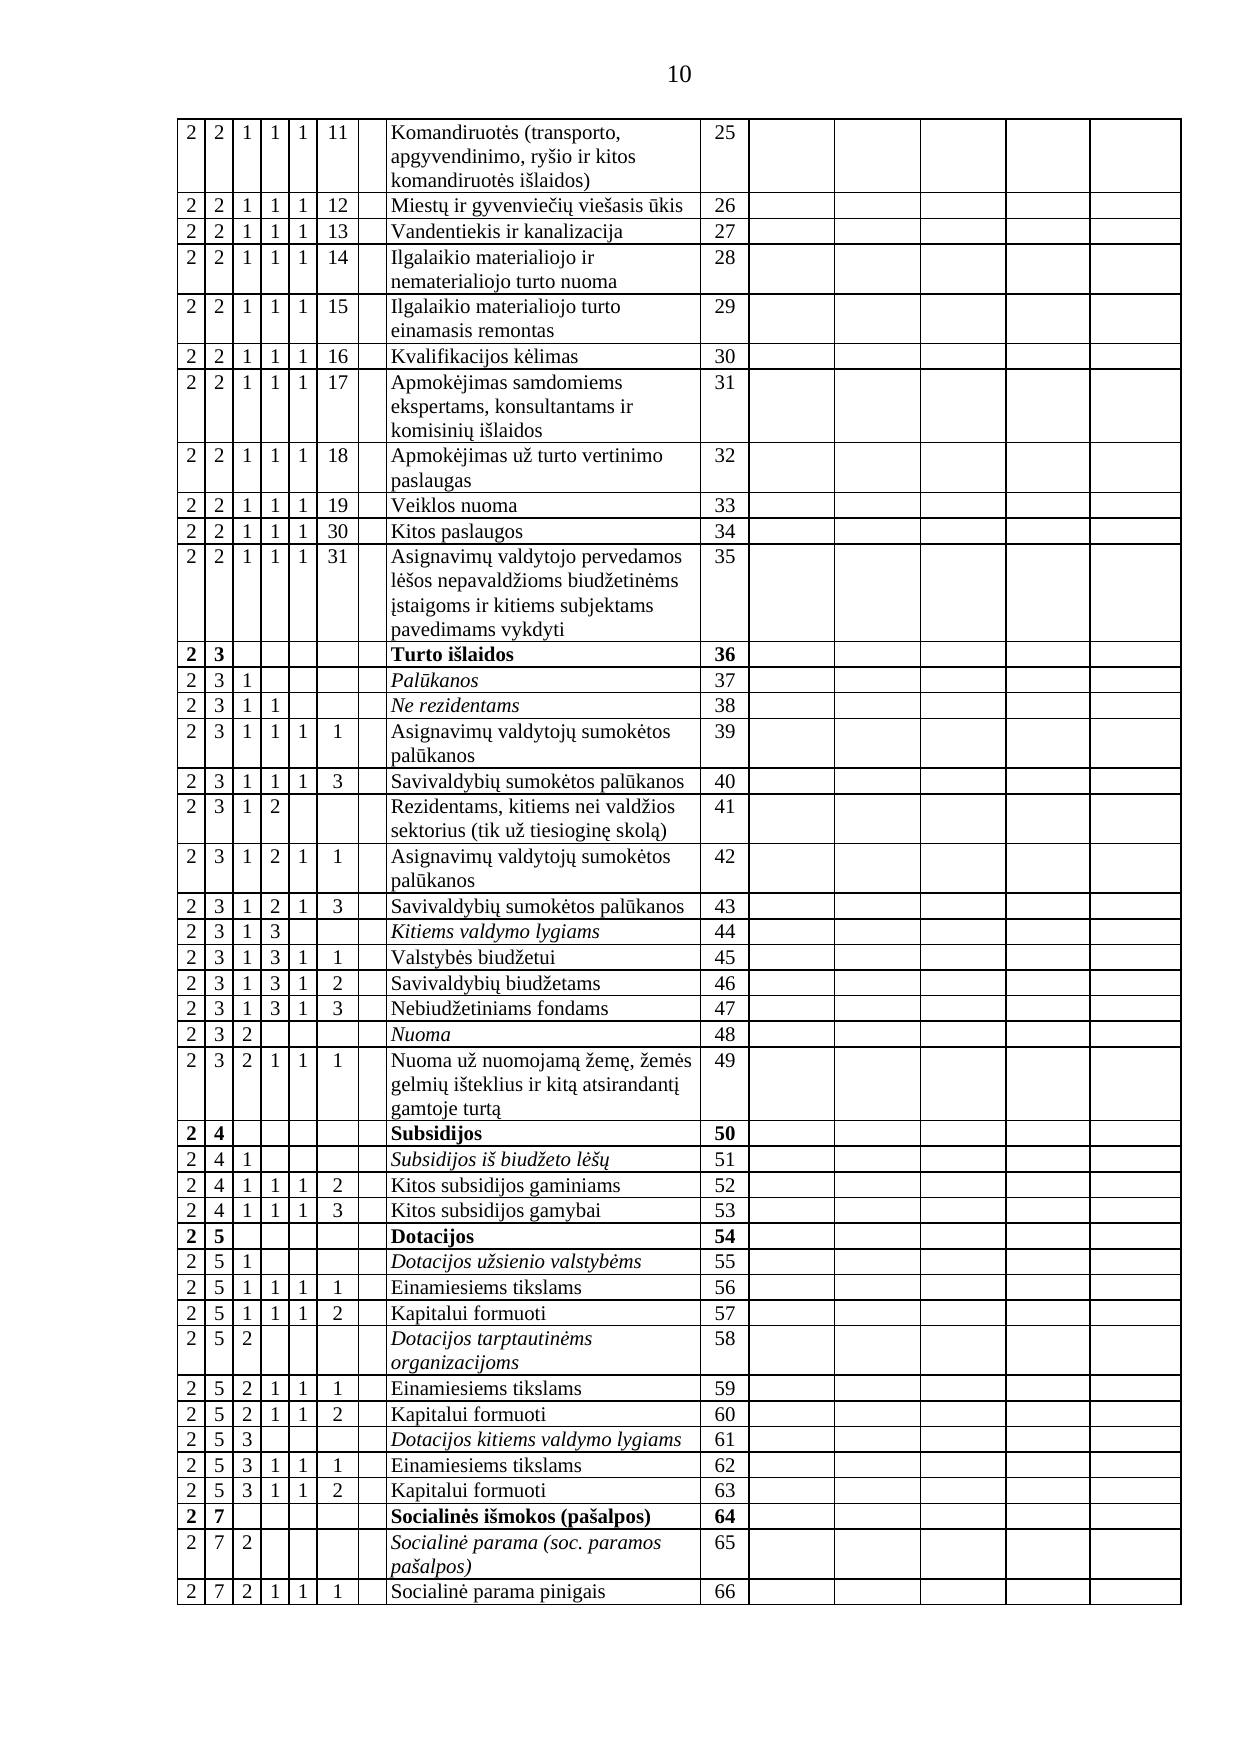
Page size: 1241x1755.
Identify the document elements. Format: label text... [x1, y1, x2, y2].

table_cell [750, 1504, 834, 1528]
table_cell [835, 295, 920, 342]
table_cell [262, 1326, 288, 1374]
table_cell [1007, 545, 1089, 641]
table_cell 2 [234, 1530, 260, 1578]
table_cell [359, 945, 386, 969]
table_cell [921, 295, 1005, 342]
table_cell [921, 693, 1005, 717]
table_cell 2 [234, 1048, 260, 1120]
table_cell [921, 370, 1005, 442]
table_cell [359, 1147, 386, 1171]
table_cell 1 [290, 1402, 316, 1426]
table_cell [1007, 971, 1089, 995]
table_cell 1 [290, 443, 316, 492]
table_cell 1 [234, 1301, 260, 1325]
table_cell [1091, 443, 1180, 492]
table_cell [921, 1580, 1005, 1603]
table_cell 2 [178, 1402, 204, 1426]
table_cell [835, 1224, 920, 1248]
table_cell [1007, 719, 1089, 767]
table_cell 2 [178, 1173, 204, 1197]
table_cell [1091, 219, 1180, 243]
table_cell [750, 219, 834, 243]
table_cell [1091, 1530, 1180, 1578]
table_cell 1 [234, 1275, 260, 1299]
table_cell 1 [234, 719, 260, 767]
table_cell [359, 1048, 386, 1120]
table_cell 2 [206, 193, 232, 217]
table_cell [1091, 668, 1180, 692]
table_cell [750, 120, 834, 192]
table_cell [359, 519, 386, 543]
table_cell 5 [206, 1402, 232, 1426]
table_cell [921, 920, 1005, 943]
table_cell [921, 642, 1005, 666]
table_cell [1091, 1376, 1180, 1400]
table_cell 4 [206, 1198, 232, 1222]
table_cell Turto išlaidos [387, 642, 700, 666]
table_cell Ilgalaikio materialiojo ir nematerialiojo turto nuoma [387, 245, 700, 293]
table_cell 30 [318, 519, 358, 543]
table_cell [835, 1301, 920, 1325]
table_cell [318, 920, 358, 943]
table_cell 2 [178, 1580, 204, 1603]
table_cell [1091, 295, 1180, 342]
table_cell 2 [178, 1147, 204, 1171]
table_cell 1 [234, 193, 260, 217]
table_cell 1 [234, 545, 260, 641]
table_cell [1091, 1580, 1180, 1603]
table_cell [921, 971, 1005, 995]
table_cell [921, 1376, 1005, 1400]
table_cell [921, 1224, 1005, 1248]
table_cell 1 [234, 945, 260, 969]
table_cell 1 [234, 894, 260, 918]
table_cell [921, 894, 1005, 918]
table_cell 1 [290, 1478, 316, 1502]
table_cell [835, 1427, 920, 1451]
table_cell [1091, 1504, 1180, 1528]
table_cell [750, 1530, 834, 1578]
table_cell 3 [318, 769, 358, 793]
table_cell 3 [234, 1478, 260, 1502]
table_cell 1 [234, 693, 260, 717]
table_cell [318, 1022, 358, 1046]
table_cell [835, 1173, 920, 1197]
table_cell [1007, 642, 1089, 666]
table_cell [921, 1478, 1005, 1502]
table_cell 2 [234, 1022, 260, 1046]
table_cell Rezidentams, kitiems nei valdžios sektorius (tik už tiesioginę skolą) [387, 795, 700, 842]
table_cell [750, 370, 834, 442]
table_cell [921, 120, 1005, 192]
table_cell [262, 1147, 288, 1171]
table_cell [750, 1478, 834, 1502]
table_cell 2 [178, 219, 204, 243]
table_cell [359, 193, 386, 217]
table_cell [750, 844, 834, 892]
table_cell 1 [262, 219, 288, 243]
table_cell 1 [318, 1376, 358, 1400]
table_cell [359, 219, 386, 243]
table_cell [1007, 996, 1089, 1020]
table_cell [921, 1275, 1005, 1299]
table_cell 31 [318, 545, 358, 641]
table_cell 1 [262, 545, 288, 641]
table_cell [1007, 1376, 1089, 1400]
table_cell 42 [701, 844, 748, 892]
table_cell [835, 668, 920, 692]
table_cell [1007, 693, 1089, 717]
table_cell 1 [234, 219, 260, 243]
table_cell 2 [178, 920, 204, 943]
table_cell [318, 1427, 358, 1451]
table_cell 63 [701, 1478, 748, 1502]
table_cell 61 [701, 1427, 748, 1451]
table_cell 1 [234, 493, 260, 517]
table_cell [359, 1224, 386, 1248]
table_cell [835, 769, 920, 793]
table_cell [835, 971, 920, 995]
table_cell 1 [262, 1173, 288, 1197]
table_cell [359, 894, 386, 918]
table_cell [835, 193, 920, 217]
table_cell 1 [318, 1453, 358, 1477]
table_cell [234, 1121, 260, 1145]
table_cell 2 [318, 1402, 358, 1426]
table_cell [835, 120, 920, 192]
table_cell [1091, 920, 1180, 943]
table_cell [835, 693, 920, 717]
table_cell Kitos paslaugos [387, 519, 700, 543]
table_cell [921, 219, 1005, 243]
table_cell 1 [262, 1301, 288, 1325]
table_cell [1007, 245, 1089, 293]
table_cell [750, 1224, 834, 1248]
table_cell [359, 1250, 386, 1273]
table_cell 7 [206, 1580, 232, 1603]
table_cell [262, 668, 288, 692]
table_cell 1 [290, 370, 316, 442]
table_cell [1007, 1427, 1089, 1451]
table_cell 53 [701, 1198, 748, 1222]
table_cell [1091, 1147, 1180, 1171]
table_cell [921, 344, 1005, 368]
table_cell 1 [290, 1580, 316, 1603]
table_cell Socialinės išmokos (pašalpos) [387, 1504, 700, 1528]
table_cell 38 [701, 693, 748, 717]
table_cell [750, 493, 834, 517]
table_cell 2 [206, 519, 232, 543]
table_cell [835, 370, 920, 442]
table_cell 1 [234, 1147, 260, 1171]
table_cell [290, 920, 316, 943]
table_cell 2 [234, 1402, 260, 1426]
table_cell [921, 545, 1005, 641]
table_cell 1 [318, 945, 358, 969]
table_cell [835, 519, 920, 543]
table_cell 1 [290, 545, 316, 641]
table_cell [921, 1048, 1005, 1120]
table_cell [1007, 1121, 1089, 1145]
table_cell [1091, 945, 1180, 969]
table_cell [1007, 344, 1089, 368]
table_cell 2 [206, 344, 232, 368]
table_cell [750, 894, 834, 918]
table_cell 2 [178, 443, 204, 492]
table_cell 3 [318, 996, 358, 1020]
table_cell [359, 1427, 386, 1451]
table_cell 1 [262, 1478, 288, 1502]
table_cell [750, 1250, 834, 1273]
table_cell [750, 769, 834, 793]
table_cell 2 [178, 295, 204, 342]
table_cell 2 [262, 844, 288, 892]
table_cell [318, 668, 358, 692]
table_cell [318, 1326, 358, 1374]
table_cell [359, 295, 386, 342]
table_cell Asignavimų valdytojų sumokėtos palūkanos [387, 719, 700, 767]
table_cell 2 [178, 1376, 204, 1400]
table_cell 1 [290, 769, 316, 793]
table_cell 1 [262, 1198, 288, 1222]
table_cell [359, 1376, 386, 1400]
table_cell 1 [290, 245, 316, 293]
table_cell 4 [206, 1173, 232, 1197]
table_cell Ilgalaikio materialiojo turto einamasis remontas [387, 295, 700, 342]
table_cell 2 [206, 245, 232, 293]
table_cell [359, 795, 386, 842]
table_cell [359, 1326, 386, 1374]
table_cell [921, 193, 1005, 217]
table_cell [290, 1224, 316, 1248]
table_cell 2 [178, 1224, 204, 1248]
table_cell 1 [234, 769, 260, 793]
table_cell [1091, 642, 1180, 666]
table_cell [1007, 1147, 1089, 1171]
table_cell Subsidijos [387, 1121, 700, 1145]
table_cell [835, 1453, 920, 1477]
table_cell 2 [178, 519, 204, 543]
table_cell [1091, 1173, 1180, 1197]
table_cell 1 [290, 519, 316, 543]
table_cell Valstybės biudžetui [387, 945, 700, 969]
table_cell 1 [262, 295, 288, 342]
table_cell [290, 1022, 316, 1046]
table_cell 1 [262, 193, 288, 217]
table_cell [750, 344, 834, 368]
table_cell [835, 894, 920, 918]
table_cell 2 [206, 493, 232, 517]
table_cell 1 [262, 1580, 288, 1603]
table_cell [1007, 1504, 1089, 1528]
table_cell [359, 1530, 386, 1578]
table_cell 2 [262, 894, 288, 918]
table_cell 14 [318, 245, 358, 293]
table_cell 2 [178, 642, 204, 666]
table_cell Socialinė parama pinigais [387, 1580, 700, 1603]
table_cell 2 [318, 1478, 358, 1502]
table_cell [750, 193, 834, 217]
table_cell [835, 443, 920, 492]
table_cell 1 [234, 519, 260, 543]
table_cell [1091, 519, 1180, 543]
table_cell Kitos subsidijos gamybai [387, 1198, 700, 1222]
table_cell [1007, 1478, 1089, 1502]
table_cell [234, 1224, 260, 1248]
table_cell 36 [701, 642, 748, 666]
table_cell [750, 668, 834, 692]
table_cell [1091, 693, 1180, 717]
table_cell [1007, 519, 1089, 543]
table_cell [359, 1453, 386, 1477]
table_cell [359, 719, 386, 767]
table_cell [835, 945, 920, 969]
table_cell [921, 1301, 1005, 1325]
table_cell [750, 920, 834, 943]
table_cell [835, 1402, 920, 1426]
table_cell 1 [318, 1580, 358, 1603]
table_cell [359, 1478, 386, 1502]
table_cell 1 [262, 1453, 288, 1477]
table_cell [921, 769, 1005, 793]
table_cell [835, 545, 920, 641]
table_cell [1091, 1048, 1180, 1120]
table_cell [750, 996, 834, 1020]
table_cell [921, 1530, 1005, 1578]
table_cell Apmokėjimas už turto vertinimo paslaugas [387, 443, 700, 492]
table_cell Kapitalui formuoti [387, 1478, 700, 1502]
table_cell 3 [206, 996, 232, 1020]
table_cell 5 [206, 1301, 232, 1325]
table_cell [1007, 769, 1089, 793]
table_cell 19 [318, 493, 358, 517]
table_cell [318, 1530, 358, 1578]
table_cell [835, 996, 920, 1020]
table_cell [921, 795, 1005, 842]
table_cell [234, 642, 260, 666]
table_cell [921, 1022, 1005, 1046]
table_cell [359, 844, 386, 892]
table_cell Savivaldybių biudžetams [387, 971, 700, 995]
table_cell [921, 719, 1005, 767]
table_cell 34 [701, 519, 748, 543]
table_cell [835, 1198, 920, 1222]
table_cell 3 [206, 920, 232, 943]
table_cell 2 [178, 1478, 204, 1502]
table_cell 1 [290, 295, 316, 342]
table_cell [290, 642, 316, 666]
table_cell [921, 1427, 1005, 1451]
table_cell [359, 344, 386, 368]
table_cell Veiklos nuoma [387, 493, 700, 517]
table_cell 2 [178, 795, 204, 842]
table_cell [921, 443, 1005, 492]
table_cell [750, 545, 834, 641]
table_cell 1 [262, 1376, 288, 1400]
table_cell [359, 245, 386, 293]
table_cell [1091, 545, 1180, 641]
table_cell [750, 1147, 834, 1171]
table_cell 1 [262, 443, 288, 492]
table_cell Asignavimų valdytojų sumokėtos palūkanos [387, 844, 700, 892]
table_cell 1 [262, 344, 288, 368]
table_cell 2 [206, 120, 232, 192]
table_cell [1007, 668, 1089, 692]
table_cell [750, 719, 834, 767]
table_cell Kvalifikacijos kėlimas [387, 344, 700, 368]
table_cell [835, 642, 920, 666]
table_cell 55 [701, 1250, 748, 1273]
table_cell 3 [206, 668, 232, 692]
table_cell [1007, 894, 1089, 918]
table_cell [1091, 795, 1180, 842]
table_cell 1 [290, 1301, 316, 1325]
table_cell 2 [178, 1504, 204, 1528]
table_cell [1007, 1301, 1089, 1325]
table_cell 3 [206, 719, 232, 767]
table_cell 4 [206, 1147, 232, 1171]
table_cell [359, 1275, 386, 1299]
table_cell [750, 1275, 834, 1299]
table_cell 3 [206, 1048, 232, 1120]
table_cell [1091, 1224, 1180, 1248]
table_cell 40 [701, 769, 748, 793]
table_cell 1 [234, 1250, 260, 1273]
table_cell Dotacijos užsienio valstybėms [387, 1250, 700, 1273]
table_cell 2 [206, 295, 232, 342]
table_cell [835, 844, 920, 892]
table_cell [921, 1121, 1005, 1145]
table_cell [750, 295, 834, 342]
table_cell [359, 370, 386, 442]
table_cell [835, 795, 920, 842]
table_cell [1007, 1530, 1089, 1578]
table_cell 1 [234, 971, 260, 995]
table_cell 3 [234, 1427, 260, 1451]
table_cell [359, 120, 386, 192]
table_cell [1007, 1275, 1089, 1299]
table_cell Dotacijos [387, 1224, 700, 1248]
table_cell 65 [701, 1530, 748, 1578]
table_cell 2 [206, 443, 232, 492]
table_cell 2 [206, 545, 232, 641]
table_cell [1091, 1478, 1180, 1502]
table_cell 3 [318, 894, 358, 918]
table_cell 1 [262, 519, 288, 543]
table_cell [750, 443, 834, 492]
table_cell 54 [701, 1224, 748, 1248]
table_cell [921, 519, 1005, 543]
table_cell [1007, 1580, 1089, 1603]
table_cell [835, 493, 920, 517]
table_cell Miestų ir gyvenviečių viešasis ūkis [387, 193, 700, 217]
table_cell 30 [701, 344, 748, 368]
table_cell [290, 693, 316, 717]
table_cell 2 [178, 996, 204, 1020]
table_cell 1 [234, 370, 260, 442]
table_cell [290, 668, 316, 692]
table_cell 1 [290, 1453, 316, 1477]
table_cell [921, 1504, 1005, 1528]
table_cell 5 [206, 1478, 232, 1502]
table_cell [290, 1530, 316, 1578]
table_cell Einamiesiems tikslams [387, 1453, 700, 1477]
table_cell 57 [701, 1301, 748, 1325]
table_cell [1091, 996, 1180, 1020]
table_cell 2 [178, 1022, 204, 1046]
table_cell 1 [234, 245, 260, 293]
table_cell [1007, 193, 1089, 217]
table_cell 2 [318, 971, 358, 995]
table_cell [359, 1198, 386, 1222]
table_cell 3 [318, 1198, 358, 1222]
table_cell [359, 1504, 386, 1528]
table_cell [1007, 1198, 1089, 1222]
table_cell [835, 1048, 920, 1120]
table_cell 12 [318, 193, 358, 217]
table_cell [1091, 844, 1180, 892]
table_cell [1007, 795, 1089, 842]
table_cell [835, 719, 920, 767]
table_cell [318, 1250, 358, 1273]
table_cell 48 [701, 1022, 748, 1046]
table_cell 1 [234, 295, 260, 342]
table_cell [1007, 1453, 1089, 1477]
table_cell [359, 1301, 386, 1325]
table_cell 2 [178, 945, 204, 969]
table_cell [921, 996, 1005, 1020]
table_cell 2 [206, 370, 232, 442]
table_cell 1 [290, 945, 316, 969]
table_cell 31 [701, 370, 748, 442]
table_cell [1007, 1224, 1089, 1248]
table_cell Socialinė parama (soc. paramos pašalpos) [387, 1530, 700, 1578]
table_cell 25 [701, 120, 748, 192]
table_cell 2 [178, 971, 204, 995]
table_cell 50 [701, 1121, 748, 1145]
table_cell [262, 1224, 288, 1248]
table_cell [359, 996, 386, 1020]
table_cell 2 [178, 1250, 204, 1273]
table_cell [750, 1326, 834, 1374]
table_cell [750, 642, 834, 666]
table_cell [835, 219, 920, 243]
table_cell [1091, 344, 1180, 368]
table_cell 5 [206, 1326, 232, 1374]
table_cell 44 [701, 920, 748, 943]
table_cell 2 [178, 1427, 204, 1451]
table_cell [750, 245, 834, 293]
table_cell Kapitalui formuoti [387, 1402, 700, 1426]
table_cell [835, 1580, 920, 1603]
table_cell [750, 1022, 834, 1046]
table_cell [1091, 1402, 1180, 1426]
table_cell [750, 1427, 834, 1451]
table_cell 4 [206, 1121, 232, 1145]
table_cell [318, 795, 358, 842]
table_cell [835, 245, 920, 293]
table_cell 2 [178, 1048, 204, 1120]
table_cell 1 [290, 1275, 316, 1299]
table_cell 7 [206, 1530, 232, 1578]
table_cell [262, 1250, 288, 1273]
table_cell 26 [701, 193, 748, 217]
table_cell [1091, 1198, 1180, 1222]
table_cell [359, 1173, 386, 1197]
table_cell 1 [262, 1275, 288, 1299]
table_cell [1091, 719, 1180, 767]
table_cell [921, 493, 1005, 517]
table_cell Kapitalui formuoti [387, 1301, 700, 1325]
table_cell [921, 1198, 1005, 1222]
table_cell Apmokėjimas samdomiems ekspertams, konsultantams ir komisinių išlaidos [387, 370, 700, 442]
table_cell [835, 1022, 920, 1046]
table_cell 2 [234, 1376, 260, 1400]
table_cell 3 [262, 996, 288, 1020]
table_cell [1007, 120, 1089, 192]
table_cell [921, 945, 1005, 969]
table_cell 1 [234, 443, 260, 492]
table_cell 1 [290, 1198, 316, 1222]
table_cell 58 [701, 1326, 748, 1374]
table_cell [1091, 1250, 1180, 1273]
table_cell [750, 519, 834, 543]
table_cell [1007, 493, 1089, 517]
table_cell [318, 1504, 358, 1528]
table_cell 1 [234, 844, 260, 892]
table_cell 18 [318, 443, 358, 492]
table_cell [750, 1198, 834, 1222]
table_cell 64 [701, 1504, 748, 1528]
table_cell [750, 1048, 834, 1120]
table_cell 3 [262, 945, 288, 969]
table_cell 1 [290, 1376, 316, 1400]
table_cell [921, 1250, 1005, 1273]
table_cell [835, 1147, 920, 1171]
table_cell [1091, 120, 1180, 192]
table_cell Nuoma [387, 1022, 700, 1046]
table_cell Kitos subsidijos gaminiams [387, 1173, 700, 1197]
table_cell Dotacijos tarptautinėms organizacijoms [387, 1326, 700, 1374]
table_cell 47 [701, 996, 748, 1020]
table_cell 1 [318, 1275, 358, 1299]
table_cell [1091, 1022, 1180, 1046]
table_cell [921, 844, 1005, 892]
table_cell [835, 1326, 920, 1374]
table_cell [1007, 1250, 1089, 1273]
table_cell Nuoma už nuomojamą žemę, žemės gelmių išteklius ir kitą atsirandantį gamtoje turtą [387, 1048, 700, 1120]
table_cell 2 [178, 193, 204, 217]
table_cell 1 [290, 219, 316, 243]
table_cell 2 [178, 120, 204, 192]
table_cell 41 [701, 795, 748, 842]
table_cell 3 [262, 971, 288, 995]
table_cell Asignavimų valdytojo pervedamos lėšos nepavaldžioms biudžetinėms įstaigoms ir kitiems subjektams pavedimams vykdyti [387, 545, 700, 641]
table_cell 3 [206, 971, 232, 995]
table_cell 3 [206, 642, 232, 666]
table_cell 2 [178, 370, 204, 442]
table_cell [318, 1224, 358, 1248]
table_cell [1091, 894, 1180, 918]
table_cell Savivaldybių sumokėtos palūkanos [387, 769, 700, 793]
table_cell Komandiruotės (transporto, apgyvendinimo, ryšio ir kitos komandiruotės išlaidos) [387, 120, 700, 192]
table_cell 5 [206, 1275, 232, 1299]
table_cell [921, 1402, 1005, 1426]
table_cell 16 [318, 344, 358, 368]
table_cell 2 [206, 219, 232, 243]
table_cell 2 [178, 1198, 204, 1222]
table_cell [835, 1121, 920, 1145]
table_cell [1091, 245, 1180, 293]
table_cell 2 [178, 1275, 204, 1299]
table_cell [359, 642, 386, 666]
table_cell [1007, 920, 1089, 943]
table_cell [359, 493, 386, 517]
table_cell 1 [262, 719, 288, 767]
table_cell 49 [701, 1048, 748, 1120]
table_cell 2 [318, 1173, 358, 1197]
table_cell Dotacijos kitiems valdymo lygiams [387, 1427, 700, 1451]
table_cell [750, 1121, 834, 1145]
table_cell 1 [290, 344, 316, 368]
table_cell 1 [318, 719, 358, 767]
table_cell 1 [290, 844, 316, 892]
table_cell [921, 1453, 1005, 1477]
table_cell 1 [234, 344, 260, 368]
table_cell 3 [206, 844, 232, 892]
table_cell [1091, 493, 1180, 517]
table_cell 1 [234, 1198, 260, 1222]
table_cell [1007, 1402, 1089, 1426]
table_cell [359, 443, 386, 492]
table_cell 2 [178, 894, 204, 918]
table_cell 43 [701, 894, 748, 918]
table_cell 3 [262, 920, 288, 943]
table_cell 52 [701, 1173, 748, 1197]
table_cell [750, 1301, 834, 1325]
table_cell [1091, 1453, 1180, 1477]
table_cell 1 [262, 370, 288, 442]
table_cell 1 [290, 493, 316, 517]
table_cell 51 [701, 1147, 748, 1171]
table_cell 2 [178, 1453, 204, 1477]
table_cell 46 [701, 971, 748, 995]
table_cell 3 [206, 693, 232, 717]
table_cell [290, 1504, 316, 1528]
table_cell Ne rezidentams [387, 693, 700, 717]
table_cell 3 [206, 894, 232, 918]
table_cell 60 [701, 1402, 748, 1426]
table_cell 2 [178, 1301, 204, 1325]
table_cell 2 [234, 1580, 260, 1603]
table_cell [835, 920, 920, 943]
table_cell [921, 245, 1005, 293]
table_cell [262, 1022, 288, 1046]
table_cell [318, 693, 358, 717]
table_cell [1091, 370, 1180, 442]
table_cell Subsidijos iš biudžeto lėšų [387, 1147, 700, 1171]
table_cell 2 [262, 795, 288, 842]
table_cell [1007, 219, 1089, 243]
table_cell [262, 1427, 288, 1451]
table_cell [290, 1427, 316, 1451]
table_cell [262, 1530, 288, 1578]
table_cell [921, 1147, 1005, 1171]
table_cell 2 [178, 1326, 204, 1374]
table_cell [359, 769, 386, 793]
table_cell 1 [290, 1048, 316, 1120]
table_cell [1007, 443, 1089, 492]
table_cell 1 [318, 844, 358, 892]
table_cell 15 [318, 295, 358, 342]
table_cell 1 [290, 894, 316, 918]
table_cell 3 [206, 769, 232, 793]
table_cell [750, 795, 834, 842]
table_cell 29 [701, 295, 748, 342]
table_cell 1 [262, 245, 288, 293]
table_cell 1 [262, 769, 288, 793]
table_cell [1091, 1301, 1180, 1325]
table_cell [290, 795, 316, 842]
table_cell Kitiems valdymo lygiams [387, 920, 700, 943]
table_cell 27 [701, 219, 748, 243]
table_cell Palūkanos [387, 668, 700, 692]
table_cell [1007, 844, 1089, 892]
table_cell 1 [262, 493, 288, 517]
table_cell [359, 668, 386, 692]
table_cell 2 [234, 1326, 260, 1374]
table_cell 5 [206, 1427, 232, 1451]
table_cell 1 [318, 1048, 358, 1120]
table_cell [318, 1121, 358, 1145]
table_cell 1 [290, 719, 316, 767]
table_cell [1007, 1173, 1089, 1197]
table_cell 5 [206, 1250, 232, 1273]
table_cell 1 [234, 120, 260, 192]
table_cell [1091, 1121, 1180, 1145]
table_cell [835, 1530, 920, 1578]
table_cell 1 [234, 795, 260, 842]
table_cell [835, 1250, 920, 1273]
table_cell 2 [178, 693, 204, 717]
table_cell [750, 945, 834, 969]
table_cell 1 [290, 996, 316, 1020]
table_cell [835, 1478, 920, 1502]
table_cell 11 [318, 120, 358, 192]
table_cell 1 [262, 1048, 288, 1120]
table_cell 3 [206, 1022, 232, 1046]
table_cell 39 [701, 719, 748, 767]
table_cell [835, 1376, 920, 1400]
table_cell [1091, 1427, 1180, 1451]
table_cell 1 [290, 120, 316, 192]
table_cell 32 [701, 443, 748, 492]
table_cell 7 [206, 1504, 232, 1528]
table_cell [835, 1275, 920, 1299]
table_cell [359, 693, 386, 717]
table_cell 5 [206, 1224, 232, 1248]
table_cell [359, 1402, 386, 1426]
table_cell 1 [234, 1173, 260, 1197]
table_cell [750, 1453, 834, 1477]
table_cell 5 [206, 1453, 232, 1477]
table_cell [262, 1504, 288, 1528]
table_cell [359, 1022, 386, 1046]
table_cell [1007, 1326, 1089, 1374]
table_cell 2 [178, 1121, 204, 1145]
table_cell 45 [701, 945, 748, 969]
table_cell [234, 1504, 260, 1528]
table_cell Einamiesiems tikslams [387, 1275, 700, 1299]
table_cell 37 [701, 668, 748, 692]
table_cell 1 [290, 193, 316, 217]
table_cell [750, 1402, 834, 1426]
table_cell [1007, 1048, 1089, 1120]
table_cell [262, 1121, 288, 1145]
table_cell 5 [206, 1376, 232, 1400]
table_cell [750, 693, 834, 717]
table_cell [1007, 370, 1089, 442]
table_cell 56 [701, 1275, 748, 1299]
table_cell [750, 1376, 834, 1400]
table_cell [1007, 945, 1089, 969]
table_cell [262, 642, 288, 666]
table_cell 3 [234, 1453, 260, 1477]
table_cell 1 [234, 996, 260, 1020]
table_cell 1 [290, 971, 316, 995]
table_cell [318, 1147, 358, 1171]
table_cell 2 [178, 844, 204, 892]
table_cell 1 [234, 920, 260, 943]
table_cell 2 [178, 668, 204, 692]
table_cell [290, 1326, 316, 1374]
table_cell [359, 971, 386, 995]
table_cell [1007, 295, 1089, 342]
table_cell 59 [701, 1376, 748, 1400]
table_cell 2 [178, 719, 204, 767]
table_cell [318, 642, 358, 666]
table_cell [835, 344, 920, 368]
table_cell [290, 1121, 316, 1145]
table_cell 17 [318, 370, 358, 442]
table_cell 1 [262, 1402, 288, 1426]
table_cell [835, 1504, 920, 1528]
table_cell Einamiesiems tikslams [387, 1376, 700, 1400]
table_cell 2 [178, 1530, 204, 1578]
table_cell [921, 1173, 1005, 1197]
table_cell [1091, 1326, 1180, 1374]
table_cell 3 [206, 795, 232, 842]
table_cell [290, 1147, 316, 1171]
table_cell 2 [178, 769, 204, 793]
table_cell 13 [318, 219, 358, 243]
table_cell Vandentiekis ir kanalizacija [387, 219, 700, 243]
table_cell 1 [262, 120, 288, 192]
table_cell 66 [701, 1580, 748, 1603]
table_cell [750, 1580, 834, 1603]
table_cell [359, 1121, 386, 1145]
table_cell 1 [234, 668, 260, 692]
table_cell [1091, 1275, 1180, 1299]
table_cell [359, 1580, 386, 1603]
table_cell 2 [178, 493, 204, 517]
table_cell Savivaldybių sumokėtos palūkanos [387, 894, 700, 918]
table_cell [359, 545, 386, 641]
table_cell [1091, 971, 1180, 995]
table_cell 33 [701, 493, 748, 517]
table_cell [921, 668, 1005, 692]
table_cell [750, 971, 834, 995]
table_cell 2 [178, 545, 204, 641]
table_cell 28 [701, 245, 748, 293]
table_cell Nebiudžetiniams fondams [387, 996, 700, 1020]
table_cell 3 [206, 945, 232, 969]
table_cell 35 [701, 545, 748, 641]
table_cell 62 [701, 1453, 748, 1477]
table_cell [290, 1250, 316, 1273]
table_cell [1091, 193, 1180, 217]
table_cell [921, 1326, 1005, 1374]
table_cell [1007, 1022, 1089, 1046]
table_cell 1 [262, 693, 288, 717]
table_cell 2 [178, 344, 204, 368]
table_cell 2 [318, 1301, 358, 1325]
table_cell 2 [178, 245, 204, 293]
table_cell 1 [290, 1173, 316, 1197]
table_cell [750, 1173, 834, 1197]
table_cell [359, 920, 386, 943]
table_cell [1091, 769, 1180, 793]
